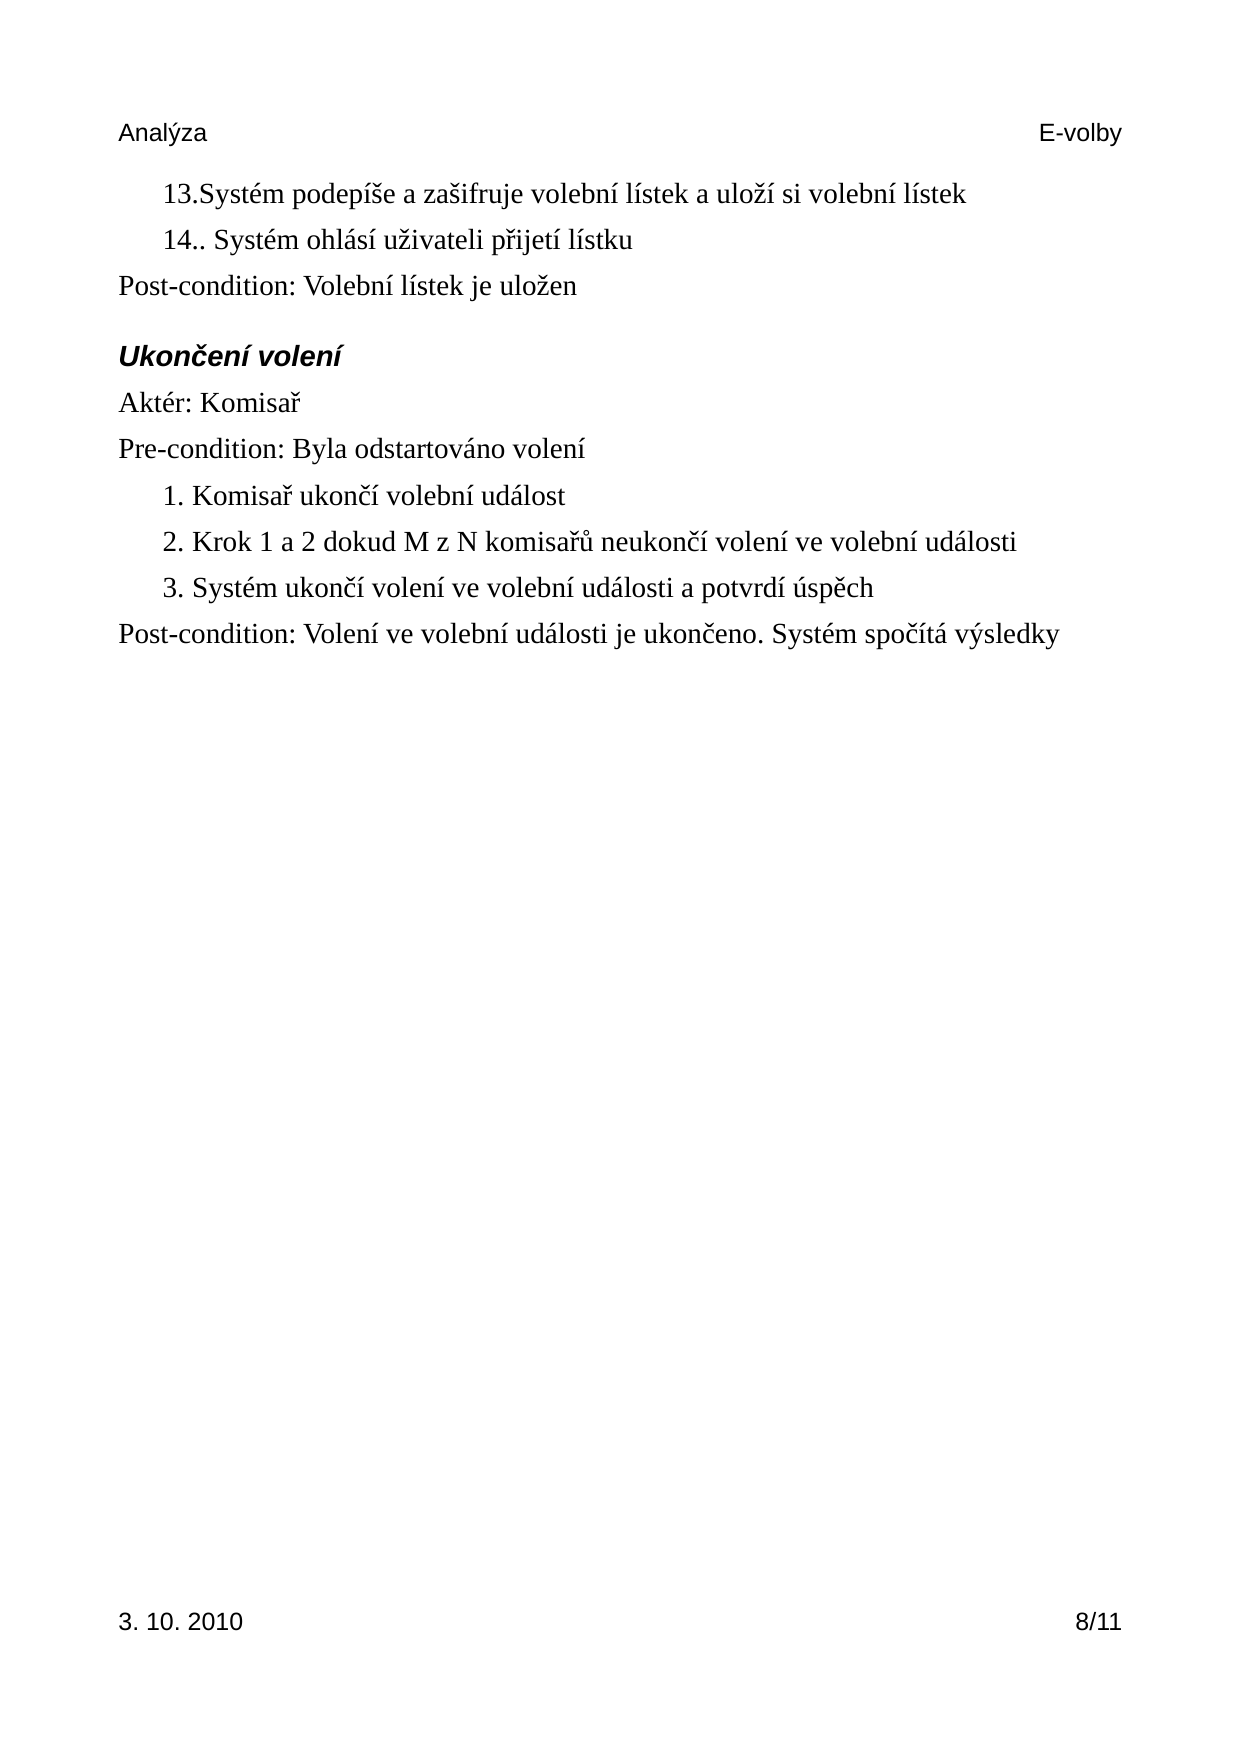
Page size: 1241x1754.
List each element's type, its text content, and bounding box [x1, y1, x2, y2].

text Post-condition: Volení ve volební události je ukončeno. Systém spočítá výsledky [118, 616, 1122, 649]
text Post-condition: Volební lístek je uložen [118, 268, 1122, 302]
list . Systém ohlásí uživateli přijetí lístku [162, 222, 1122, 256]
list Systém podepíše a zašifruje volební lístek a uloží si volební lístek [162, 176, 1122, 210]
subtitle Ukončení volení [118, 339, 1122, 373]
text Pre-condition: Byla odstartováno volení [118, 432, 1122, 465]
list Komisař ukončí volební událost [162, 478, 1122, 511]
list Systém ukončí volení ve volební události a potvrdí úspěch [162, 570, 1122, 603]
text Aktér: Komisař [118, 386, 1122, 419]
list Krok 1 a 2 dokud M z N komisařů neukončí volení ve volební události [162, 524, 1122, 557]
